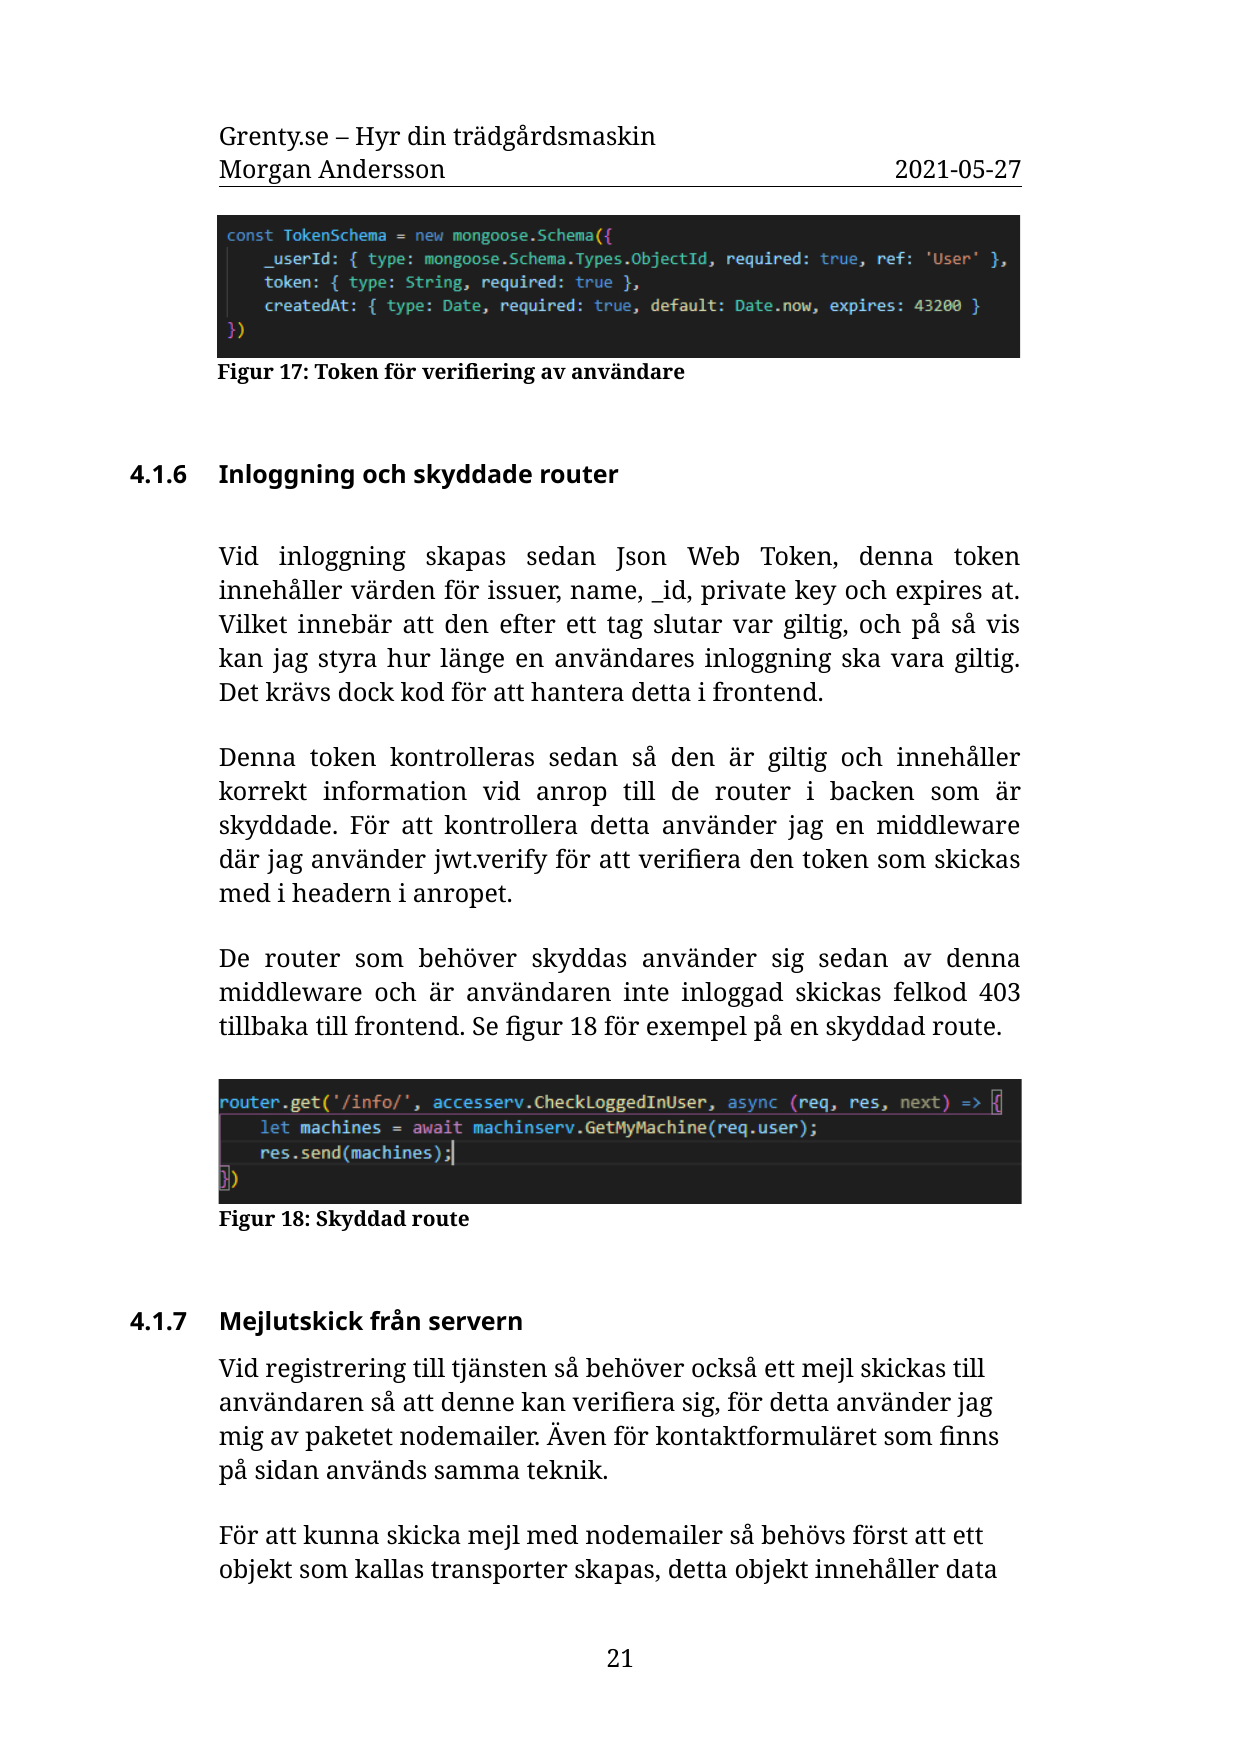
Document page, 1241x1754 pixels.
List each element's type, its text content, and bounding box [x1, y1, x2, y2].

text Vid registrering till tjänsten så behöver också ett mejl skickas till användaren så att denne kan verifiera sig, för detta använder jag mig av paketet nodemailer. Även för kontaktformuläret som finns på sidan används samma teknik. [218, 1351, 1022, 1487]
picture [218, 1079, 1022, 1204]
subtitle Inloggning och skyddade router [130, 457, 1022, 491]
text Denna token kontrolleras sedan så den är giltig och innehåller korrekt information vid anrop till de router i backen som är skyddade. För att kontrollera detta använder jag en middleware där jag använder jwt.verify för att verifiera den token som skickas med i headern i anropet. [218, 739, 1022, 909]
text För att kunna skicka mejl med nodemailer så behövs först att ett objekt som kallas transporter skapas, detta objekt innehåller data [218, 1517, 1022, 1586]
text De router som behöver skyddas använder sig sedan av denna middleware och är användaren inte inloggad skickas felkod 403 tillbaka till frontend. Se figur 18 för exempel på en skyddad route. [218, 940, 1022, 1042]
picture [217, 215, 1021, 358]
text Figur 17: Token för verifiering av användare [217, 358, 1020, 386]
text Figur 18: Skyddad route [218, 1204, 1022, 1232]
subtitle Mejlutskick från servern [130, 1303, 1022, 1337]
text Vid inloggning skapas sedan Json Web Token, denna token innehåller värden för issuer, name, _id, private key och expires at. Vilket innebär att den efter ett tag slutar var giltig, och på så vis kan jag styra hur länge en användares inloggning ska vara giltig. Det krävs dock kod för att hantera detta i frontend. [218, 504, 1022, 708]
